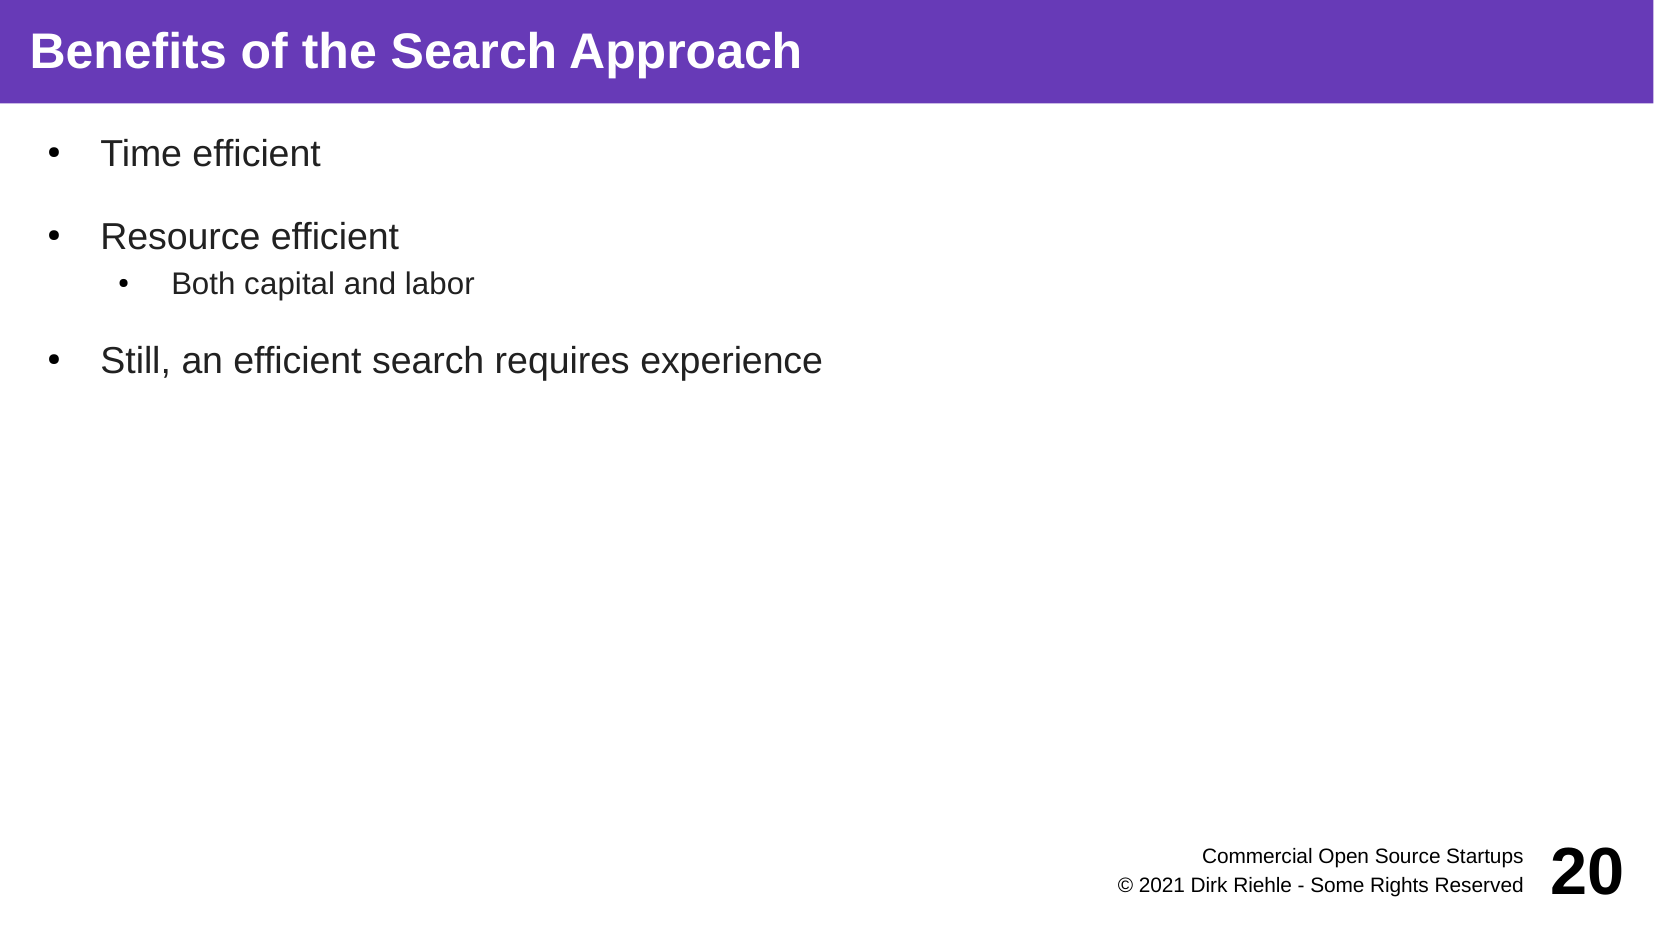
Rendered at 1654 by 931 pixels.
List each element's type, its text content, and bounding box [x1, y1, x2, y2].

list Time efficient Resource efficient Both capital and labor Still, an efficient search requires experience [29, 132, 1625, 813]
title Benefits of the Search Approach [0, 0, 1654, 104]
